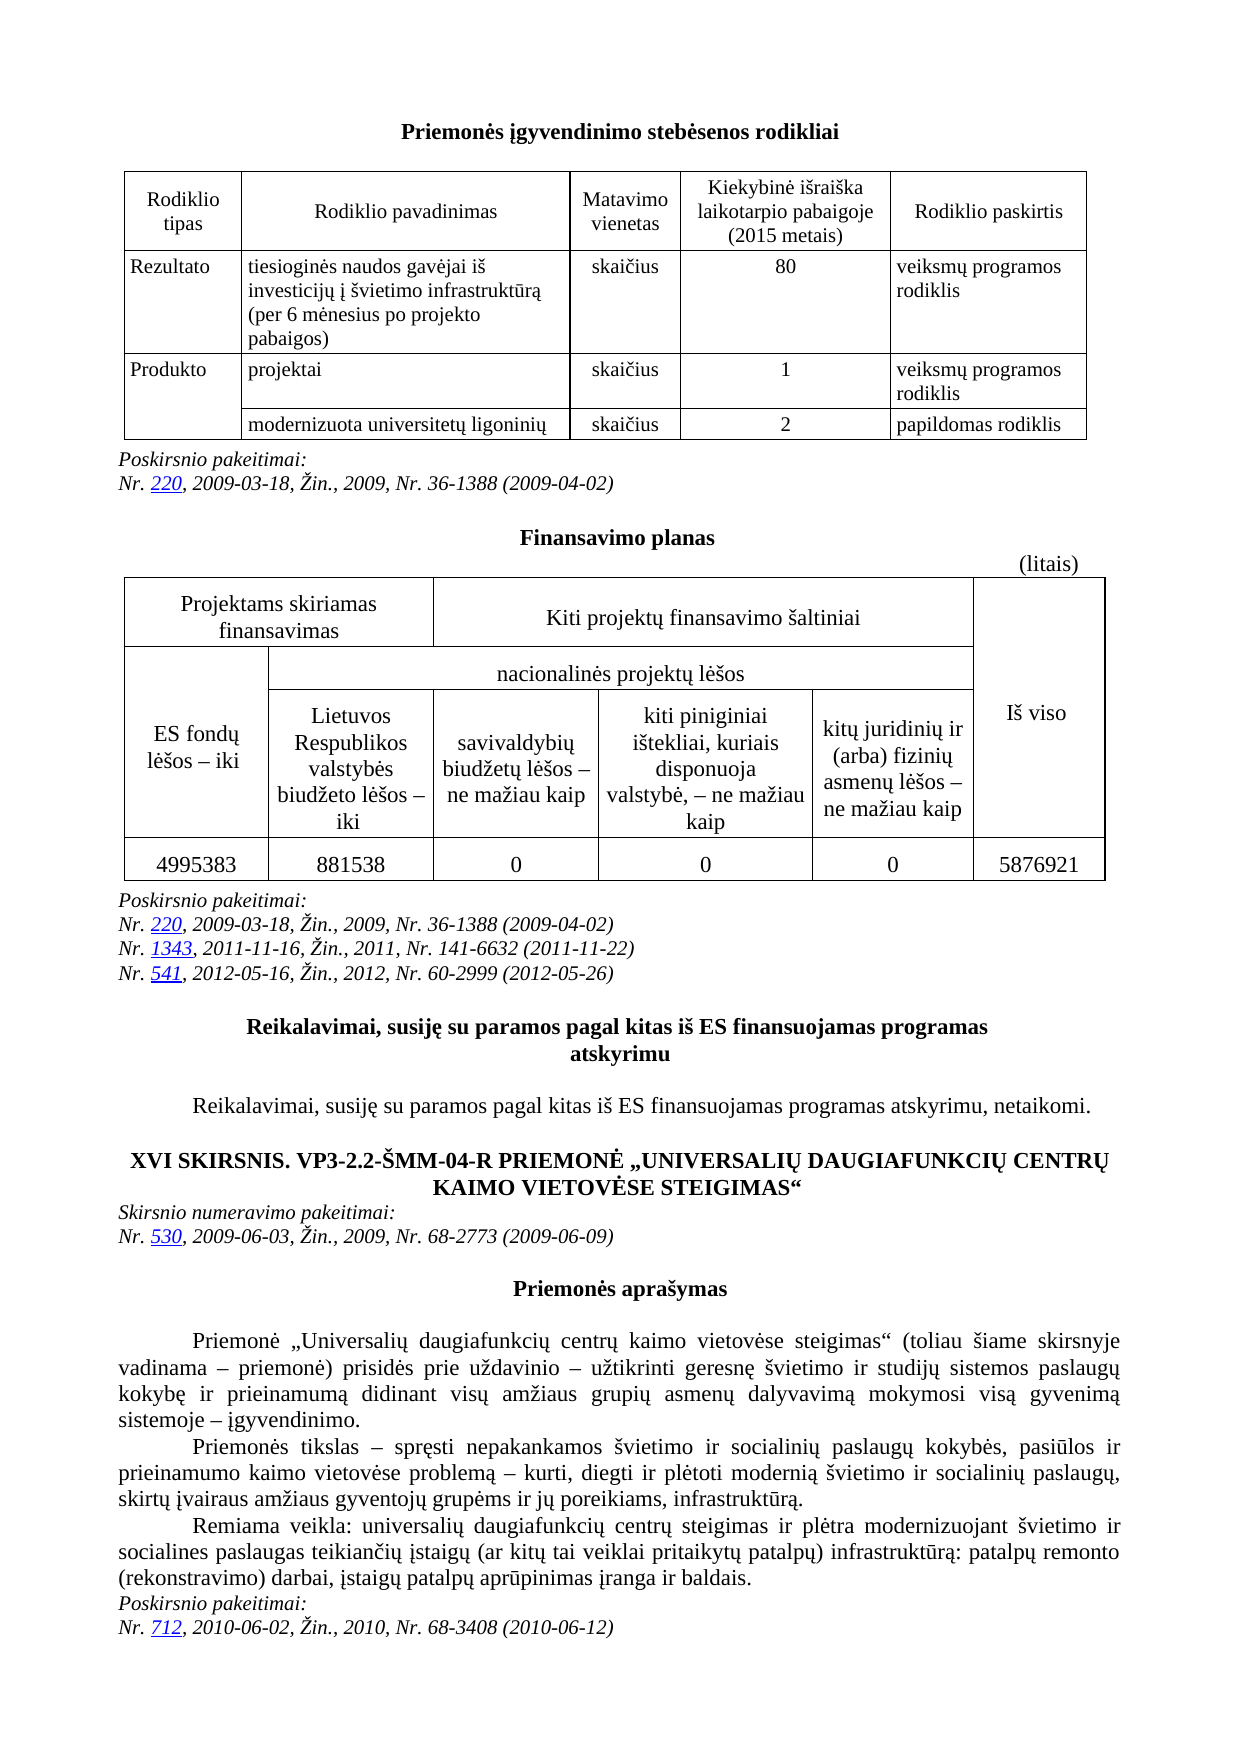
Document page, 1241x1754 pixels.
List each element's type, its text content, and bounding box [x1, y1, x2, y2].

table_cell veiksmų programos rodiklis [891, 251, 1086, 353]
table_header Kiekybinė išraiška laikotarpio pabaigoje (2015 metais) [681, 172, 890, 250]
table_cell skaičius [571, 409, 680, 439]
table_cell tiesioginės naudos gavėjai iš investicijų į švietimo infrastruktūrą (per 6 mėnesius po projekto pabaigos) [242, 251, 569, 353]
text Poskirsnio pakeitimai: [118, 1591, 1122, 1615]
text Finansavimo planas [118, 524, 1122, 551]
table_cell Rezultato [125, 251, 241, 353]
table_header Rodiklio paskirtis [891, 172, 1086, 250]
table_header Projektams skiriamas finansavimas [125, 578, 433, 646]
table_cell modernizuota universitetų ligoninių [242, 409, 569, 439]
table_cell ES fondų lėšos – iki [125, 647, 268, 837]
table_cell 0 [599, 838, 812, 880]
table_cell 5876921 [974, 838, 1104, 880]
text Reikalavimai, susiję su paramos pagal kitas iš ES finansuojamas programas atskyrimu [118, 1013, 1122, 1066]
table_cell papildomas rodiklis [891, 409, 1086, 439]
table_cell 0 [813, 838, 973, 880]
table_cell 881538 [269, 838, 433, 880]
text Priemonė „Universalių daugiafunkcių centrų kaimo vietovėse steigimas“ (toliau šiame skirsnyje vadinama – priemonė) prisidės prie uždavinio – užtikrinti geresnę švietimo ir studijų sistemos paslaugų kokybę ir prieinamumą didinant visų amžiaus grupių asmenų dalyvavimą mokymosi visą gyvenimą sistemoje – įgyvendinimo. [118, 1327, 1122, 1433]
text Priemonės įgyvendinimo stebėsenos rodikliai [118, 118, 1122, 144]
table_cell Produkto [125, 354, 241, 439]
table_header Rodiklio pavadinimas [242, 172, 569, 250]
table_header Rodiklio tipas [125, 172, 241, 250]
table_cell nacionalinės projektų lėšos [269, 647, 973, 689]
table_cell savivaldybių biudžetų lėšos – ne mažiau kaip [434, 690, 598, 837]
text XVI SKIRSNIS. VP3-2.2-ŠMM-04-R PRIEMONĖ „UNIVERSALIŲ DAUGIAFUNKCIŲ CENTRŲ KAIMO VIETOVĖSE STEIGIMAS“ [118, 1147, 1122, 1200]
text Nr. 220, 2009-03-18, Žin., 2009, Nr. 36-1388 (2009-04-02) [118, 912, 1122, 936]
table_header Kiti projektų finansavimo šaltiniai [434, 578, 973, 646]
text Skirsnio numeravimo pakeitimai: [118, 1200, 1122, 1224]
table_cell kitų juridinių ir (arba) fizinių asmenų lėšos – ne mažiau kaip [813, 690, 973, 837]
text Nr. 530, 2009-06-03, Žin., 2009, Nr. 68-2773 (2009-06-09) [118, 1224, 1122, 1248]
text Poskirsnio pakeitimai: [118, 447, 1122, 471]
table_cell kiti piniginiai ištekliai, kuriais disponuoja valstybė, – ne mažiau kaip [599, 690, 812, 837]
table_cell 80 [681, 251, 890, 353]
table_cell veiksmų programos rodiklis [891, 354, 1086, 408]
table_cell 1 [681, 354, 890, 408]
table_cell Lietuvos Respublikos valstybės biudžeto lėšos – iki [269, 690, 433, 837]
table_header Iš viso [974, 578, 1104, 837]
text Nr. 712, 2010-06-02, Žin., 2010, Nr. 68-3408 (2010-06-12) [118, 1615, 1122, 1639]
table_cell 2 [681, 409, 890, 439]
text Reikalavimai, susiję su paramos pagal kitas iš ES finansuojamas programas atskyrimu, netaikomi. [118, 1092, 1122, 1119]
text Priemonės aprašymas [118, 1274, 1122, 1301]
text Nr. 1343, 2011-11-16, Žin., 2011, Nr. 141-6632 (2011-11-22) [118, 936, 1122, 960]
table_cell skaičius [571, 251, 680, 353]
text Nr. 541, 2012-05-16, Žin., 2012, Nr. 60-2999 (2012-05-26) [118, 960, 1122, 984]
table_header Matavimo vienetas [571, 172, 680, 250]
text Poskirsnio pakeitimai: [118, 888, 1122, 912]
table_cell 4995383 [125, 838, 268, 880]
text (litais) [118, 551, 1122, 577]
text Nr. 220, 2009-03-18, Žin., 2009, Nr. 36-1388 (2009-04-02) [118, 471, 1122, 495]
text Priemonės tikslas – spręsti nepakankamos švietimo ir socialinių paslaugų kokybės, pasiūlos ir prieinamumo kaimo vietovėse problemą – kurti, diegti ir plėtoti modernią švietimo ir socialinių paslaugų, skirtų įvairaus amžiaus gyventojų grupėms ir jų poreikiams, infrastruktūrą. [118, 1433, 1122, 1512]
text Remiama veikla: universalių daugiafunkcių centrų steigimas ir plėtra modernizuojant švietimo ir socialines paslaugas teikiančių įstaigų (ar kitų tai veiklai pritaikytų patalpų) infrastruktūrą: patalpų remonto (rekonstravimo) darbai, įstaigų patalpų aprūpinimas įranga ir baldais. [118, 1512, 1122, 1591]
table_cell projektai [242, 354, 569, 408]
table_cell skaičius [571, 354, 680, 408]
table_cell 0 [434, 838, 598, 880]
